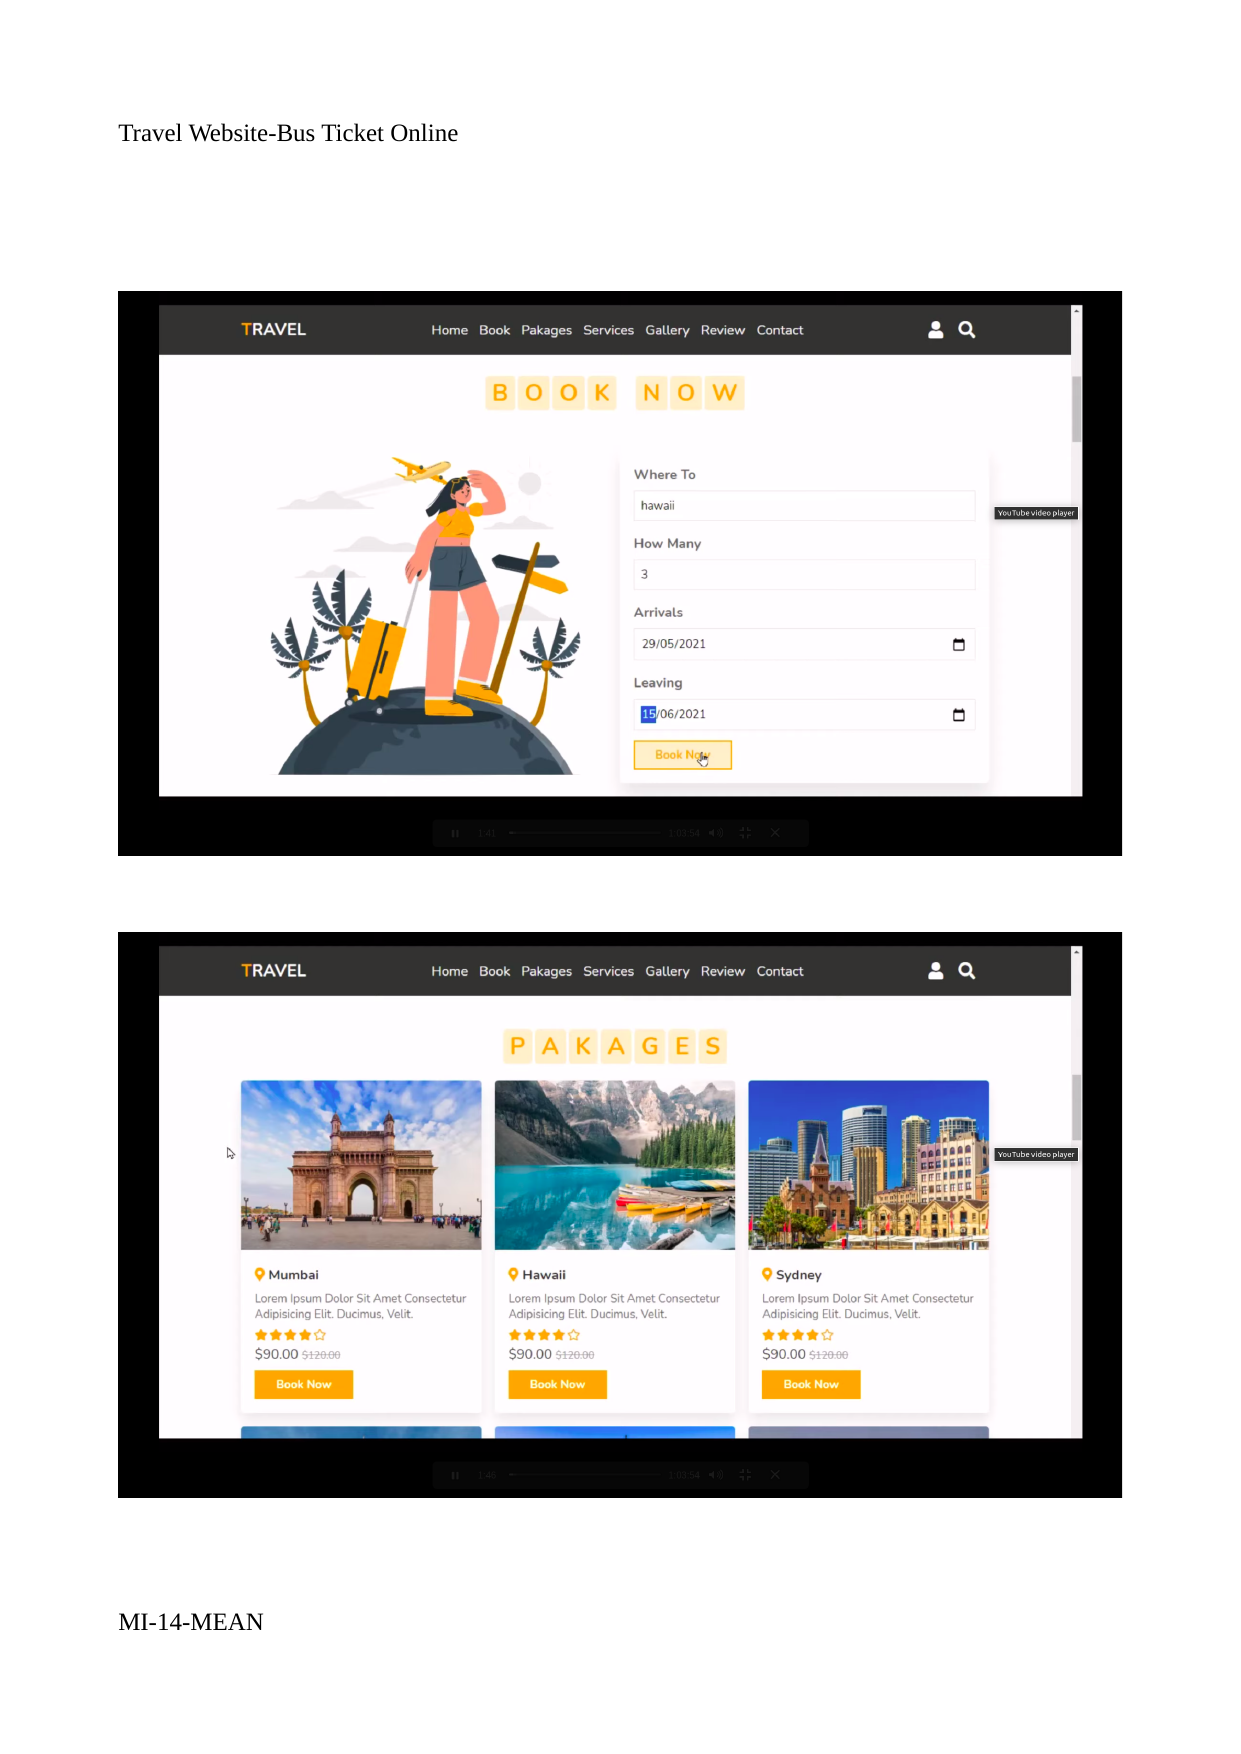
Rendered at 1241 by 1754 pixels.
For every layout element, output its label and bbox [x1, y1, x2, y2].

picture [118, 932, 1123, 1498]
picture [118, 291, 1123, 856]
